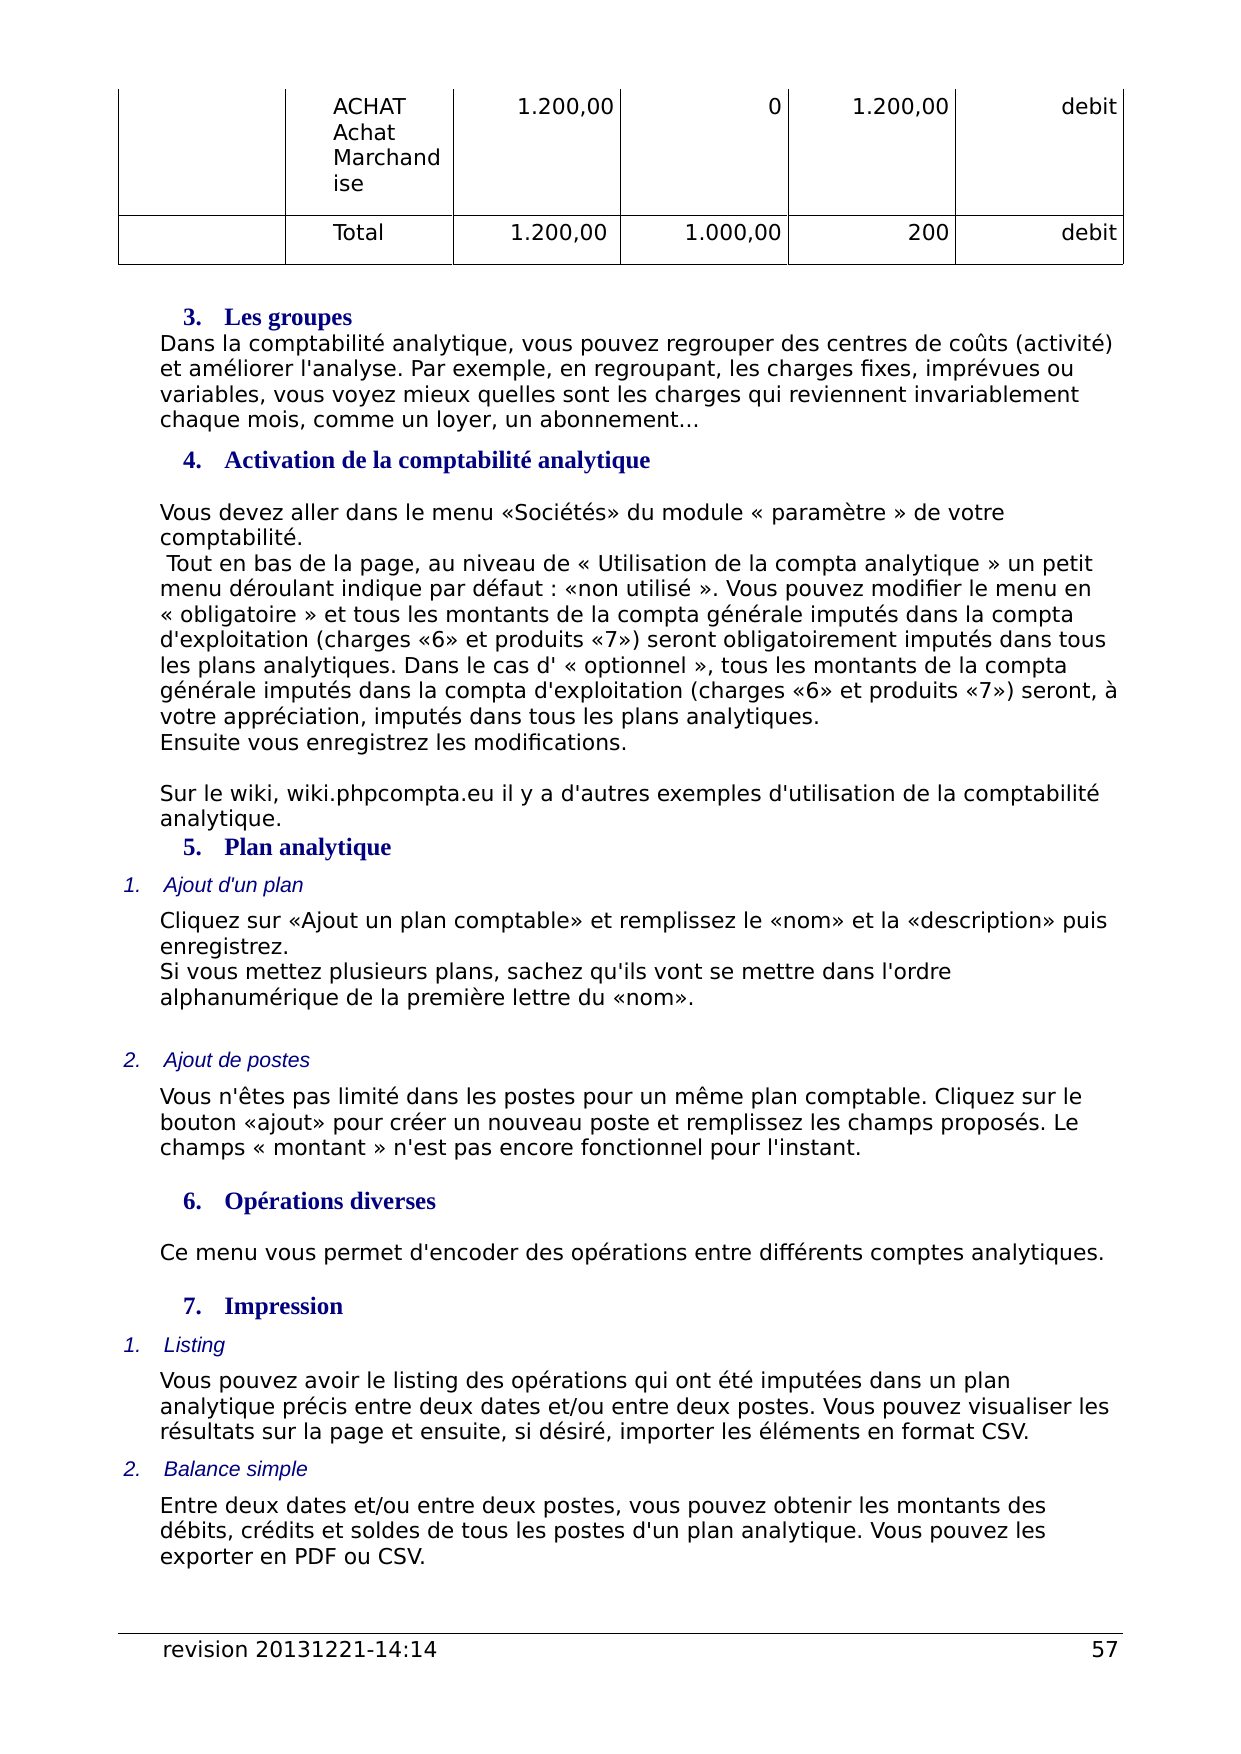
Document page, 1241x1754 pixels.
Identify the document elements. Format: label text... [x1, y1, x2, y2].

subtitle Listing [117, 1332, 1123, 1356]
table_cell ACHAT Achat Marchandise [286, 89, 452, 215]
text Si vous mettez plusieurs plans, sachez qu'ils vont se mettre dans l'ordre alphanumérique de la première lettre du «nom». [159, 959, 1123, 1011]
table_cell [119, 89, 285, 215]
subtitle Opérations diverses [177, 1186, 1123, 1215]
table_cell debit [956, 216, 1123, 264]
text Entre deux dates et/ou entre deux postes, vous pouvez obtenir les montants des débits, crédits et soldes de tous les postes d'un plan analytique. Vous pouvez les exporter en PDF ou CSV. [159, 1493, 1123, 1569]
text Ensuite vous enregistrez les modifications. [159, 729, 1123, 755]
text Sur le wiki, wiki.phpcompta.eu il y a d'autres exemples d'utilisation de la comptabilité analytique. [159, 781, 1123, 832]
table_cell 1.200,00 [789, 89, 955, 215]
text Ce menu vous permet d'encoder des opérations entre différents comptes analytiques. [159, 1240, 1123, 1266]
table_cell 200 [789, 216, 955, 264]
table_cell Total [286, 216, 452, 264]
subtitle Activation de la comptabilité analytique [177, 446, 1123, 474]
subtitle Balance simple [117, 1457, 1123, 1481]
subtitle Ajout de postes [117, 1048, 1123, 1072]
subtitle Ajout d'un plan [117, 872, 1123, 897]
subtitle Plan analytique [177, 832, 1123, 860]
text Vous devez aller dans le menu «Sociétés» du module « paramètre » de votre comptabilité. [159, 500, 1123, 551]
text Vous n'êtes pas limité dans les postes pour un même plan comptable. Cliquez sur le bouton «ajout» pour créer un nouveau poste et remplissez les champs proposés. Le champs « montant » n'est pas encore fonctionnel pour l'instant. [159, 1084, 1123, 1161]
text Dans la comptabilité analytique, vous pouvez regrouper des centres de coûts (activité) et améliorer l'analyse. Par exemple, en regroupant, les charges fixes, imprévues ou variables, vous voyez mieux quelles sont les charges qui reviennent invariablement chaque mois, comme un loyer, un abonnement... [159, 331, 1123, 433]
text Cliquez sur «Ajout un plan comptable» et remplissez le «nom» et la «description» puis enregistrez. [159, 908, 1123, 959]
table_cell [119, 216, 285, 264]
table_cell 1.200,00 [454, 216, 620, 264]
subtitle Les groupes [177, 302, 1123, 331]
table_cell 1.000,00 [621, 216, 787, 264]
text Tout en bas de la page, au niveau de « Utilisation de la compta analytique » un petit menu déroulant indique par défaut : «non utilisé ». Vous pouvez modifier le menu en « obligatoire » et tous les montants de la compta générale imputés dans la compta d'exploitation (charges «6» et produits «7») seront obligatoirement imputés dans tous les plans analytiques. Dans le cas d' « optionnel », tous les montants de la compta générale imputés dans la compta d'exploitation (charges «6» et produits «7») seront, à votre appréciation, imputés dans tous les plans analytiques. [159, 551, 1123, 729]
table_cell 1.200,00 [454, 89, 620, 215]
subtitle Impression [177, 1291, 1123, 1320]
table_cell 0 [621, 89, 787, 215]
table_cell debit [956, 89, 1123, 215]
text Vous pouvez avoir le listing des opérations qui ont été imputées dans un plan analytique précis entre deux dates et/ou entre deux postes. Vous pouvez visualiser les résultats sur la page et ensuite, si désiré, importer les éléments en format CSV. [159, 1368, 1123, 1445]
